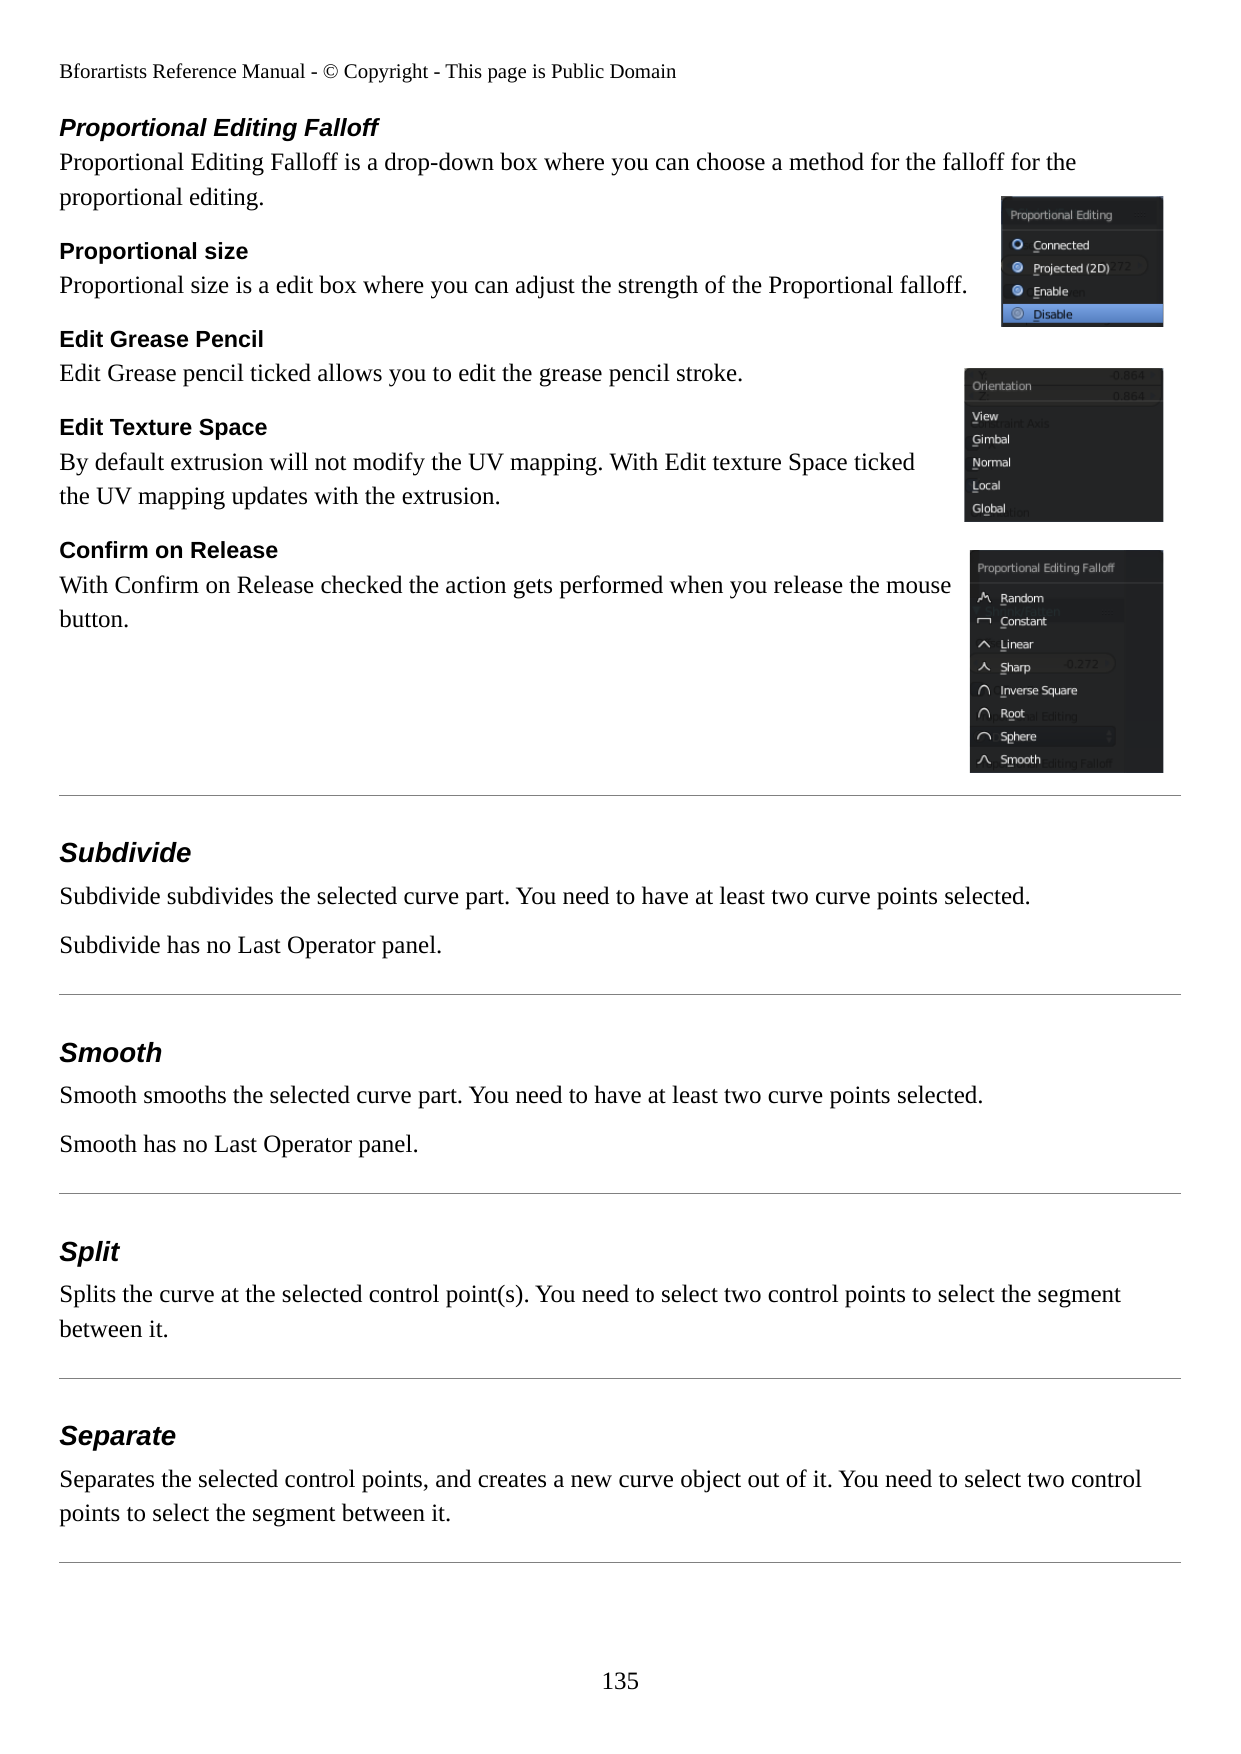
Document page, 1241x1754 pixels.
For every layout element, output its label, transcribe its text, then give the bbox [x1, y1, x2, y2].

text Smooth smooths the selected curve part. You need to have at least two curve points selected. [59, 1080, 1181, 1109]
text Smooth has no Last Operator panel. [59, 1129, 1181, 1158]
text By default extrusion will not modify the UV mapping. With Edit texture Space ticked the UV mapping updates with the extrusion. [59, 447, 964, 510]
text With Confirm on Release checked the action gets performed when you release the mouse button. [59, 570, 969, 633]
subtitle Subdivide [59, 837, 1181, 869]
text Edit Grease pencil ticked allows you to edit the grease pencil stroke. [59, 358, 1181, 387]
text Subdivide has no Last Operator panel. [59, 930, 1181, 959]
subtitle Edit Texture Space [59, 414, 964, 441]
subtitle Proportional size [59, 237, 1001, 264]
text Separates the selected control points, and creates a new curve object out of it. You need to select two control points to select the segment between it. [59, 1464, 1181, 1527]
text Subdivide subdivides the selected curve part. You need to have at least two curve points selected. [59, 881, 1181, 910]
subtitle Separate [59, 1420, 1181, 1452]
subtitle Confirm on Release [59, 537, 1181, 563]
subtitle Split [59, 1235, 1181, 1267]
picture [964, 368, 1164, 522]
text Proportional size is a edit box where you can adjust the strength of the Proportional falloff. [59, 270, 1001, 299]
picture [1001, 196, 1164, 327]
subtitle Proportional Editing Falloff [59, 113, 1181, 141]
subtitle Edit Grease Pencil [59, 326, 1181, 352]
subtitle [1164, 414, 1181, 441]
subtitle [1164, 237, 1181, 264]
subtitle Smooth [59, 1036, 1181, 1068]
text Proportional Editing Falloff is a drop-down box where you can choose a method for the falloff for the proportional editing. [59, 147, 1181, 211]
text Splits the curve at the selected control point(s). You need to select two control points to select the segment between it. [59, 1279, 1181, 1343]
picture [969, 550, 1164, 773]
